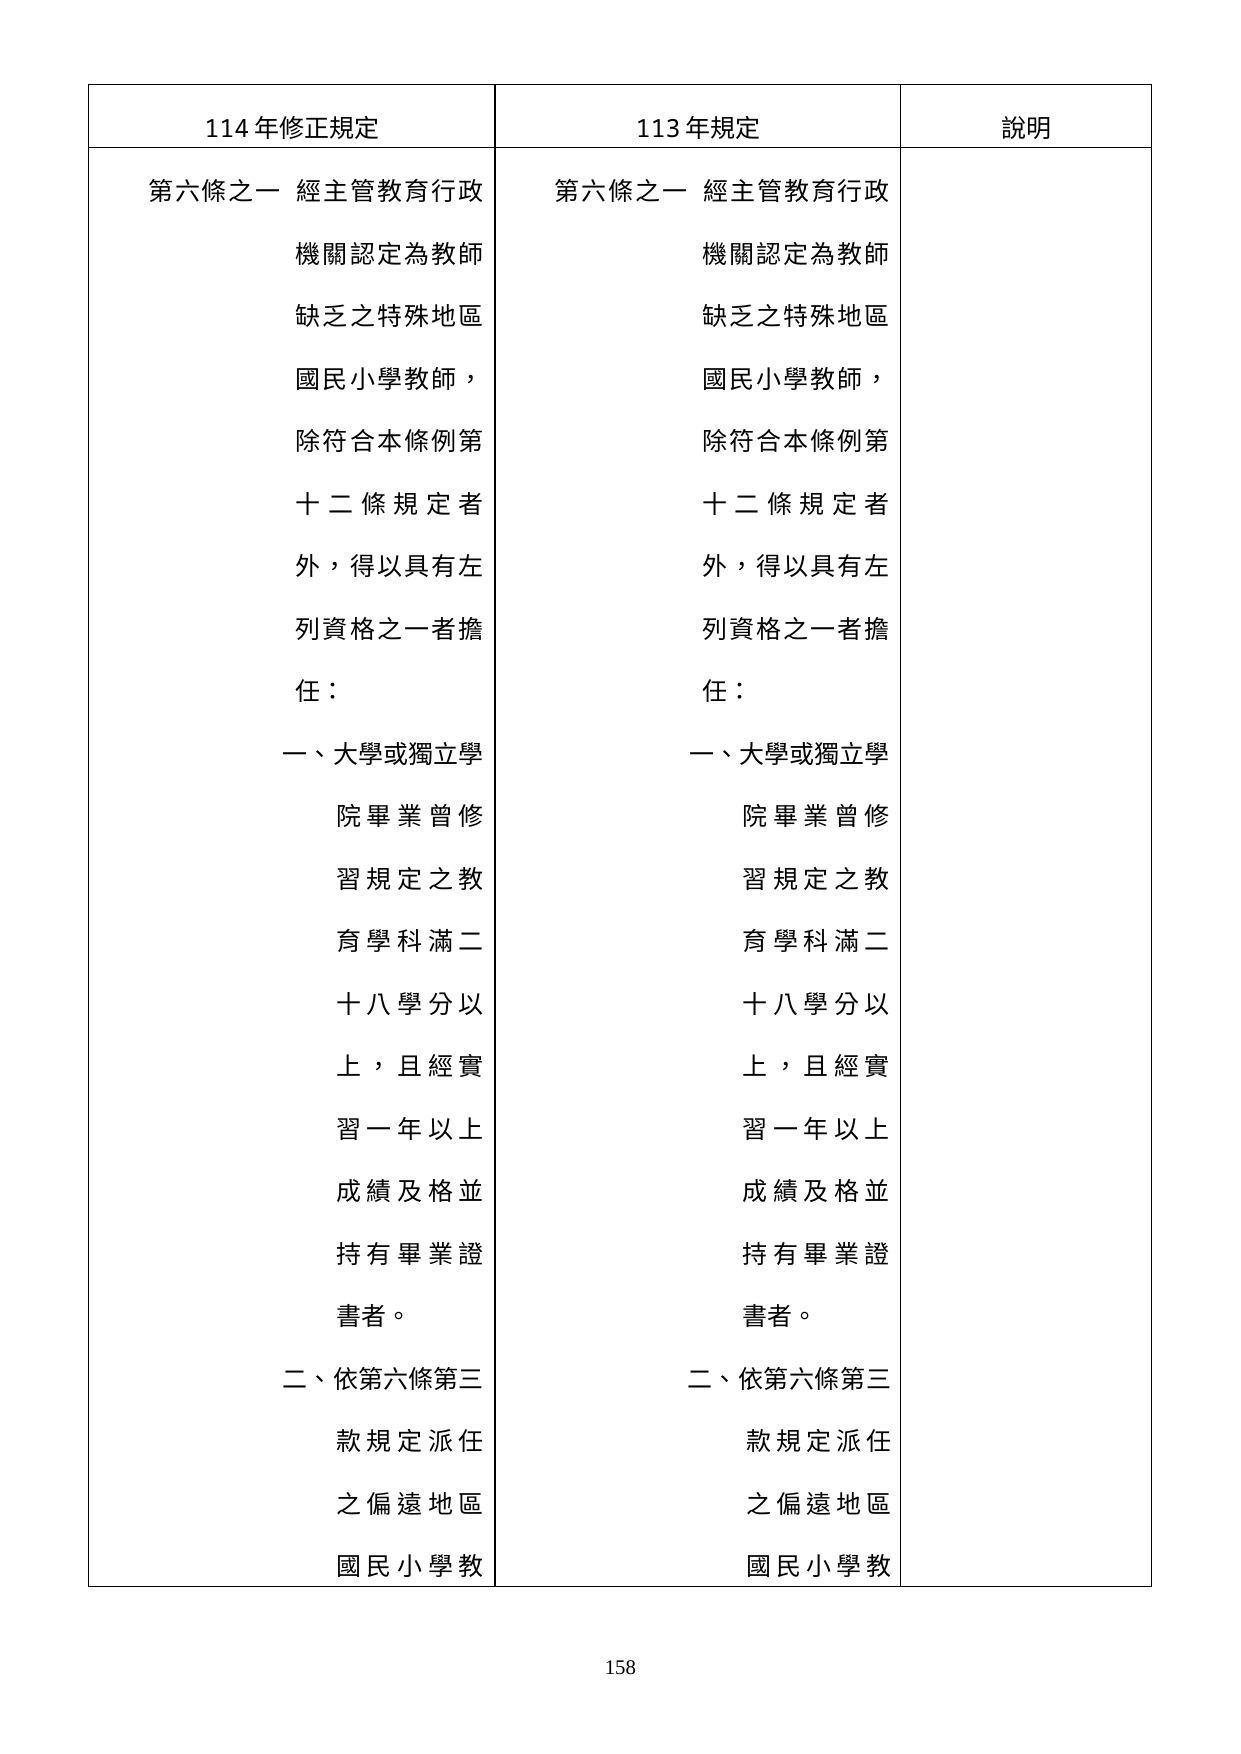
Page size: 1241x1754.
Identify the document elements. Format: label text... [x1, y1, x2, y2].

table_cell 第六條之一 經主管教育行政機關認定為教師缺乏之特殊地區國民小學教師，除符合本條例第十二條規定者外，得以具有左列資格之一者擔任： 一、大學或獨立學院畢業曾修習規定之教育學科滿二十八學分以上，且經實習一年以上成績及格並持有畢業證書者。 二、依第六條第三款規定派任之偏遠地區國民小學教 [89, 148, 494, 1586]
table_cell [901, 148, 1151, 1586]
table_header 說明 [901, 85, 1151, 147]
table_header 113年規定 [496, 85, 900, 147]
table_cell 第六條之一 經主管教育行政機關認定為教師缺乏之特殊地區國民小學教師，除符合本條例第十二條規定者外，得以具有左列資格之一者擔任： 一、大學或獨立學院畢業曾修習規定之教育學科滿二十八學分以上，且經實習一年以上成績及格並持有畢業證書者。 二、依第六條第三款規定派任之偏遠地區國民小學教 [496, 148, 900, 1586]
table_header 114年修正規定 [89, 85, 494, 147]
